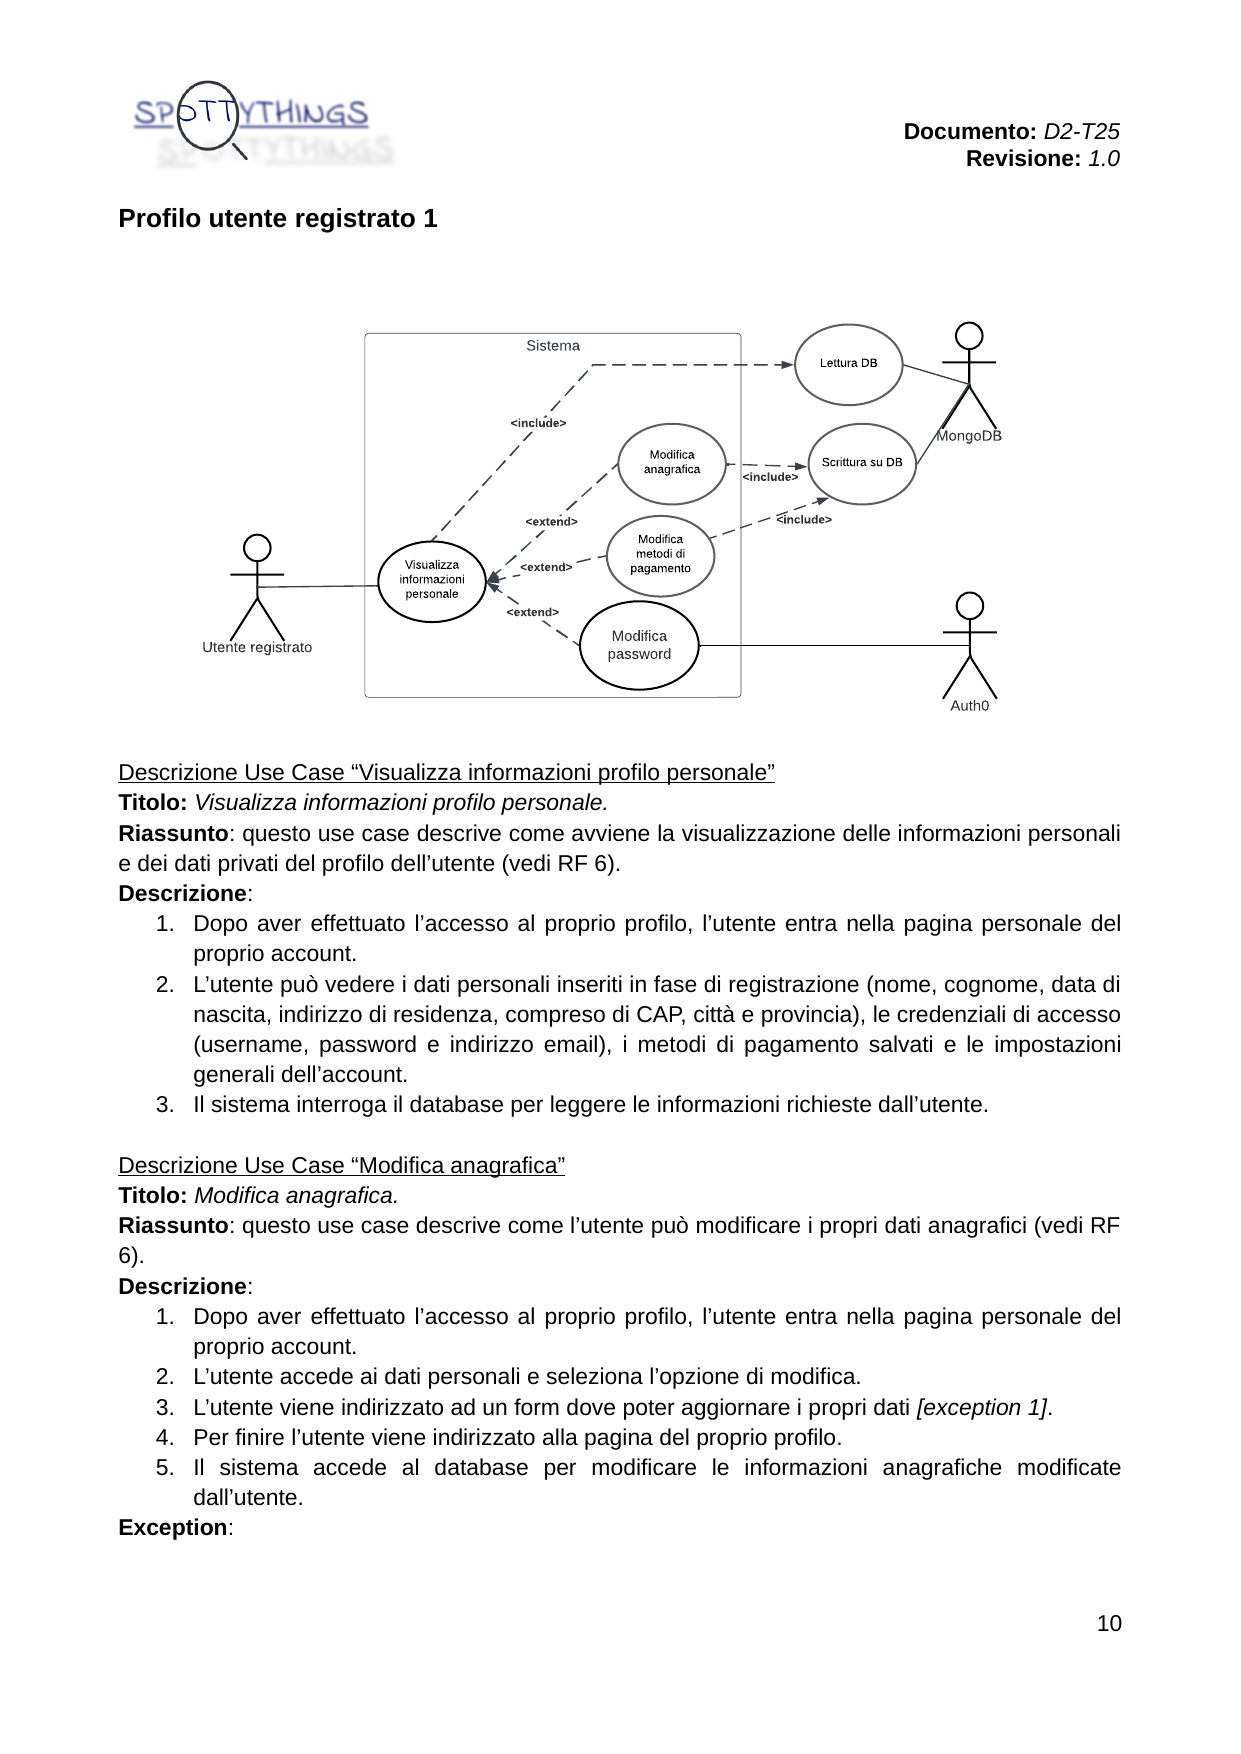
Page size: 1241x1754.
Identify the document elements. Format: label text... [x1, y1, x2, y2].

text Riassunto: questo use case descrive come l’utente può modificare i propri dati anagrafici (vedi RF 6). [118, 1212, 1122, 1269]
list L’utente viene indirizzato ad un form dove poter aggiornare i propri dati [exception 1]. [156, 1393, 1122, 1420]
list Dopo aver effettuato l’accesso al proprio profilo, l’utente entra nella pagina personale del proprio account. [156, 910, 1122, 967]
text Descrizione: [118, 880, 1122, 906]
text Descrizione Use Case “Modifica anagrafica” [118, 1152, 1122, 1178]
text Descrizione Use Case “Visualizza informazioni profilo personale” [118, 756, 1122, 786]
subtitle Profilo utente registrato 1 [118, 203, 1122, 233]
text Exception: [118, 1514, 1122, 1541]
text Descrizione: [118, 1273, 1122, 1299]
list Per finire l’utente viene indirizzato alla pagina del proprio profilo. [156, 1424, 1122, 1450]
list Il sistema accede al database per modificare le informazioni anagrafiche modificate dall’utente. [156, 1454, 1122, 1511]
picture [123, 73, 399, 187]
text Titolo: Modifica anagrafica. [118, 1182, 1122, 1208]
text Titolo: Visualizza informazioni profilo personale. [118, 789, 1122, 816]
list L’utente può vedere i dati personali inseriti in fase di registrazione (nome, cognome, data di nascita, indirizzo di residenza, compreso di CAP, città e provincia), le credenziali di accesso (username, password e indirizzo email), i metodi di pagamento salvati e le impostazioni generali dell’account. [156, 971, 1122, 1088]
list Dopo aver effettuato l’accesso al proprio profilo, l’utente entra nella pagina personale del proprio account. [156, 1303, 1122, 1359]
text Riassunto: questo use case descrive come avviene la visualizzazione delle informazioni personali e dei dati privati del profilo dell’utente (vedi RF 6). [118, 819, 1122, 876]
list Il sistema interroga il database per leggere le informazioni richieste dall’utente. [156, 1091, 1122, 1118]
list L’utente accede ai dati personali e seleziona l’opzione di modifica. [156, 1363, 1122, 1390]
